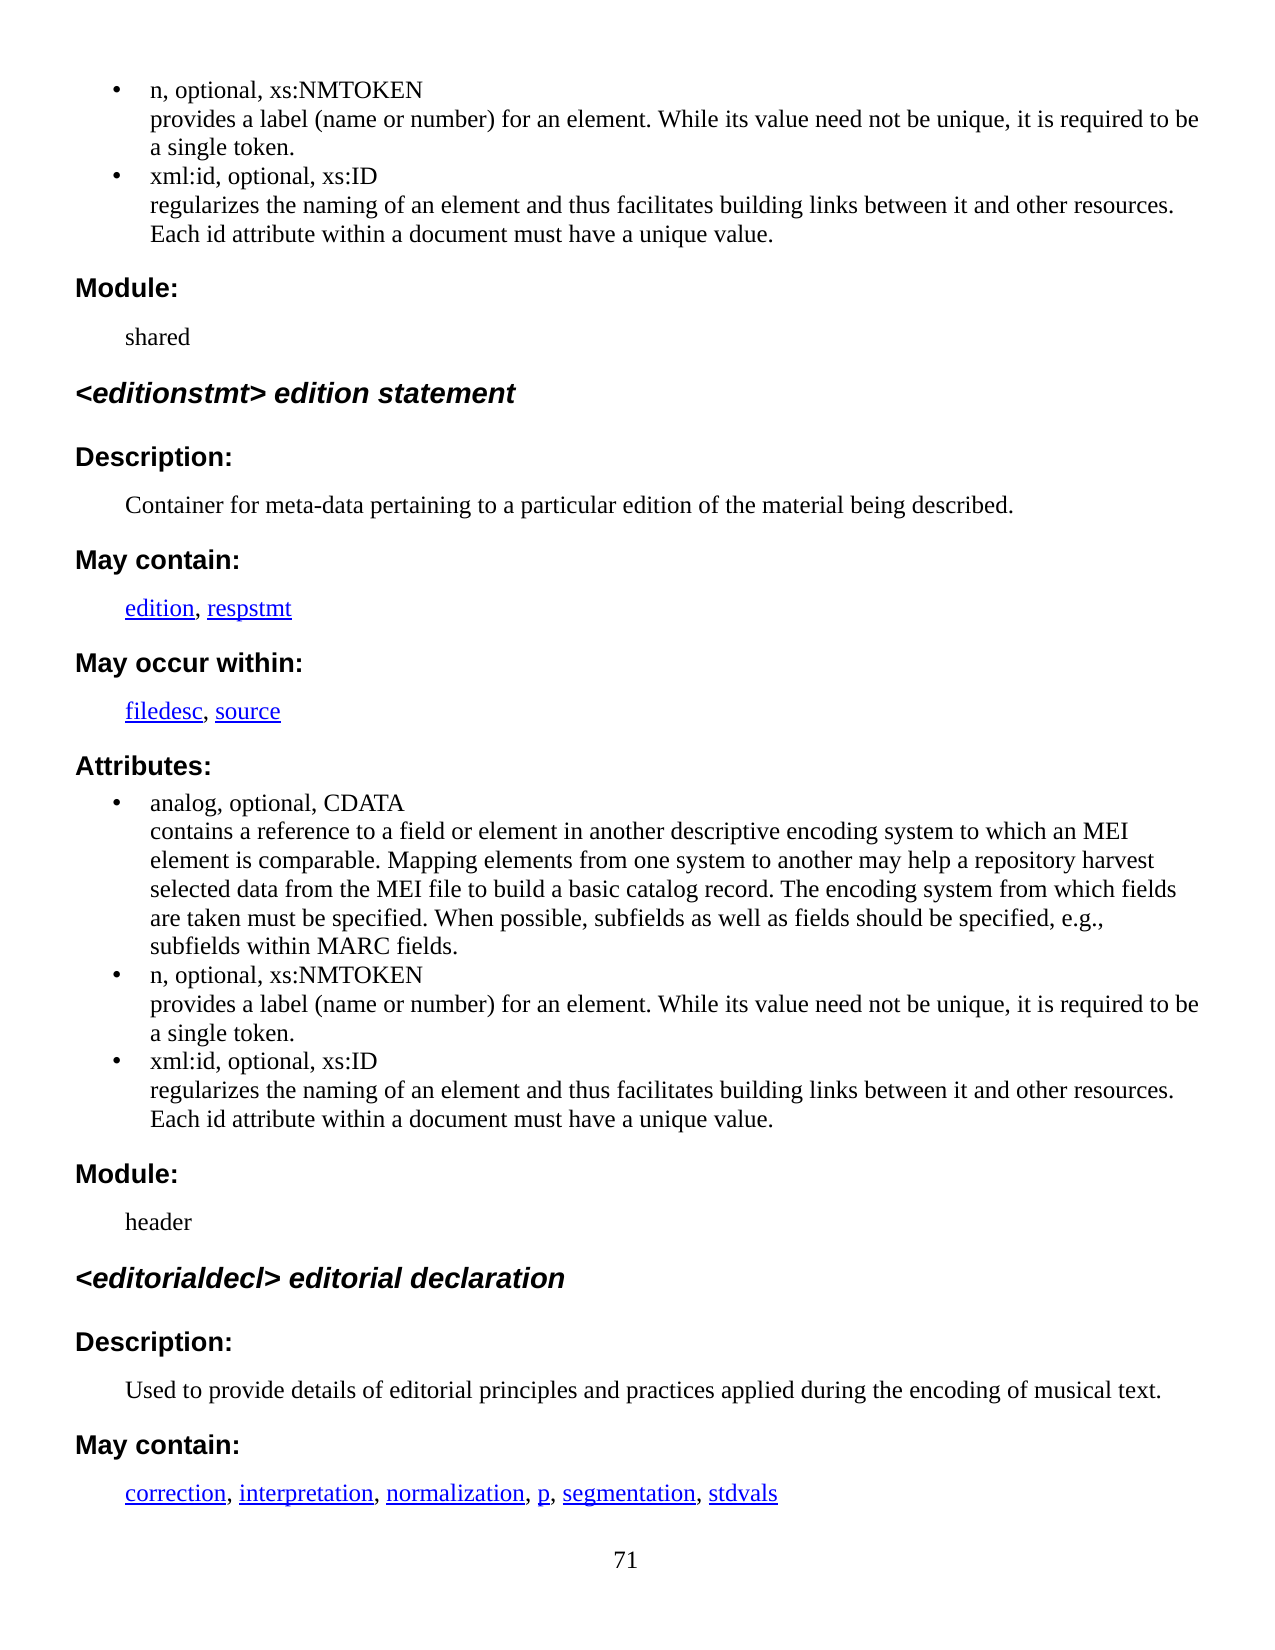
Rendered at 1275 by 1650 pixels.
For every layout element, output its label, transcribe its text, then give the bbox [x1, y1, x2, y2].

text Used to provide details of editorial principles and practices applied during the encoding of musical text. [75, 1375, 1200, 1404]
text edition, respstmt [75, 593, 1200, 622]
subtitle May contain: [75, 1429, 1200, 1460]
list n, optional, xs:NMTOKEN provides a label (name or number) for an element. While its value need not be unique, it is required to be a single token. [112, 960, 1200, 1046]
list xml:id, optional, xs:ID regularizes the naming of an element and thus facilitates building links between it and other resources. Each id attribute within a document must have a unique value. [112, 161, 1200, 247]
text filedesc, source [75, 696, 1200, 725]
subtitle <editorialdecl> editorial declaration [75, 1261, 1200, 1294]
text Container for meta-data pertaining to a particular edition of the material being described. [75, 490, 1200, 519]
list xml:id, optional, xs:ID regularizes the naming of an element and thus facilitates building links between it and other resources. Each id attribute within a document must have a unique value. [112, 1046, 1200, 1133]
text shared [75, 322, 1200, 351]
subtitle Attributes: [75, 750, 1200, 781]
text header [75, 1207, 1200, 1236]
list analog, optional, CDATA contains a reference to a field or element in another descriptive encoding system to which an MEI element is comparable. Mapping elements from one system to another may help a repository harvest selected data from the MEI file to build a basic catalog record. The encoding system from which fields are taken must be specified. When possible, subfields as well as fields should be specified, e.g., subfields within MARC fields. [112, 788, 1200, 960]
subtitle Description: [75, 441, 1200, 472]
subtitle May occur within: [75, 647, 1200, 678]
subtitle Module: [75, 272, 1200, 304]
subtitle Module: [75, 1158, 1200, 1189]
text correction, interpretation, normalization, p, segmentation, stdvals [75, 1478, 1200, 1507]
subtitle Description: [75, 1326, 1200, 1357]
subtitle May contain: [75, 544, 1200, 575]
list n, optional, xs:NMTOKEN provides a label (name or number) for an element. While its value need not be unique, it is required to be a single token. [112, 75, 1200, 161]
subtitle <editionstmt> edition statement [75, 376, 1200, 409]
